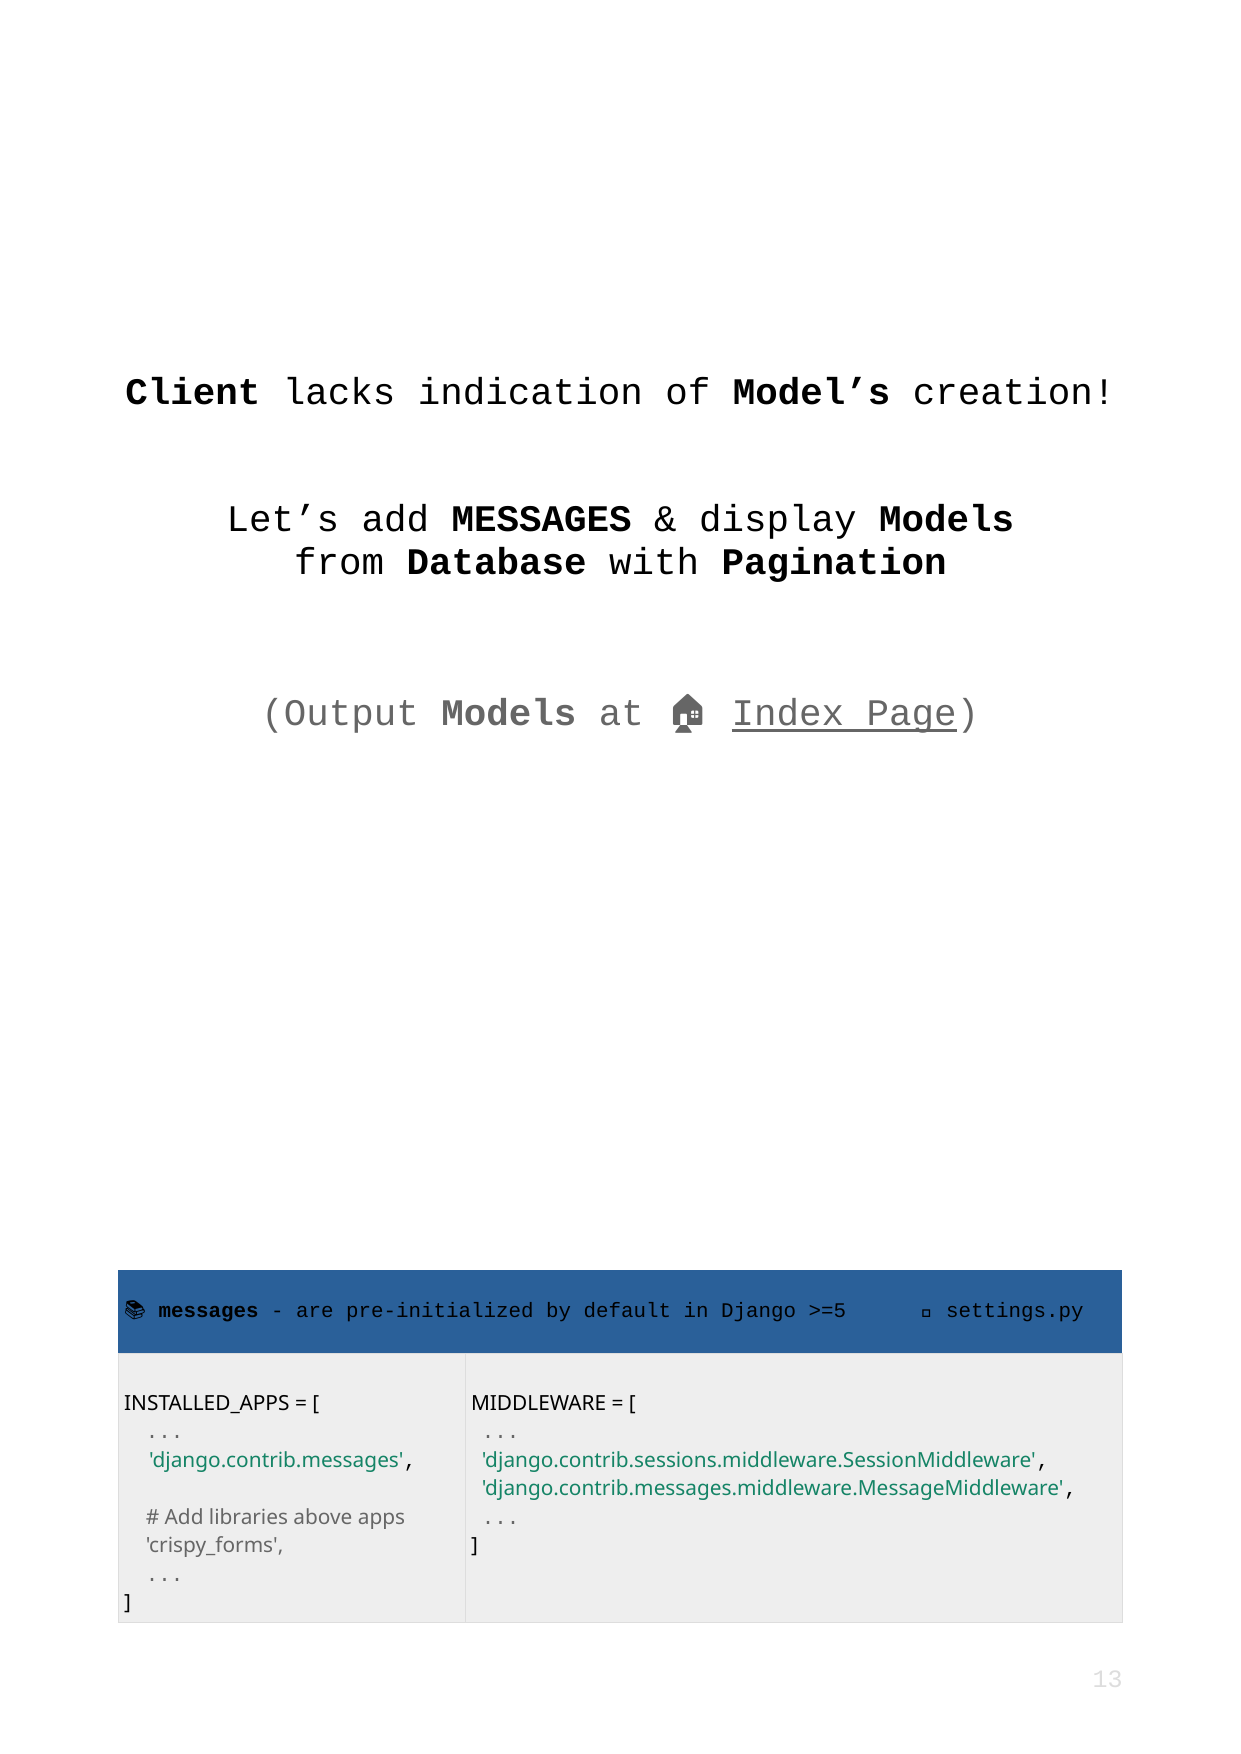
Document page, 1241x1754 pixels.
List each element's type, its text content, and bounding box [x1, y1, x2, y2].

text Let’s add MESSAGES & display Models [118, 501, 1122, 543]
text (Output Models at 🏠 Index Page) [118, 694, 1122, 737]
table_header INSTALLED_APPS = [ ... 'django.contrib.messages', # Add libraries above apps 'crispy_forms', ... ] [119, 1354, 465, 1622]
text from Database with Pagination [118, 543, 1122, 586]
text Client lacks indication of Model’s creation! [118, 373, 1122, 416]
table_header 📚 messages - are pre-initialized by default in Django >=5 🐍 settings.py [118, 1270, 1122, 1353]
table_header MIDDLEWARE = [ ... 'django.contrib.sessions.middleware.SessionMiddleware', 'django.contrib.messages.middleware.MessageMiddleware', ... ] [466, 1354, 1122, 1622]
